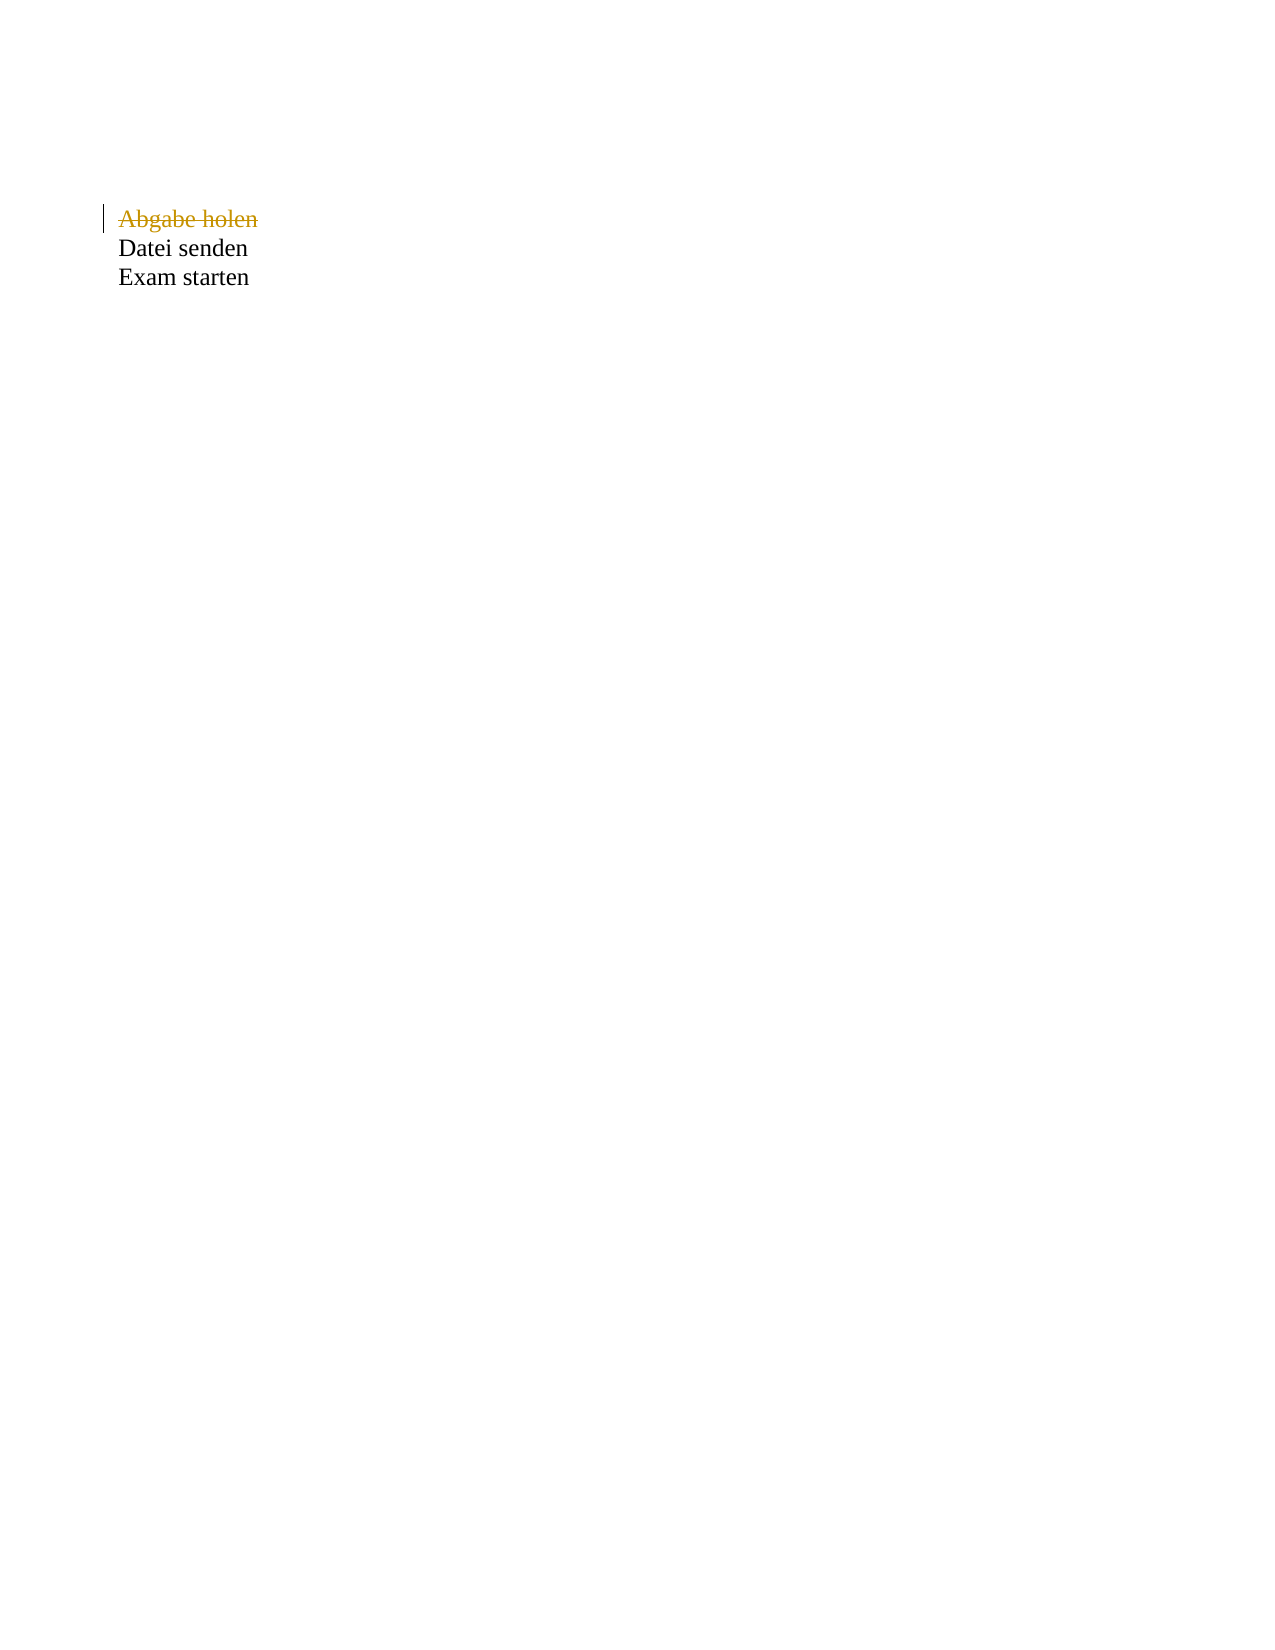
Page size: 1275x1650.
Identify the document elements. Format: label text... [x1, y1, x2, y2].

text Datei senden [118, 233, 1157, 262]
text Exam starten [118, 262, 1157, 291]
